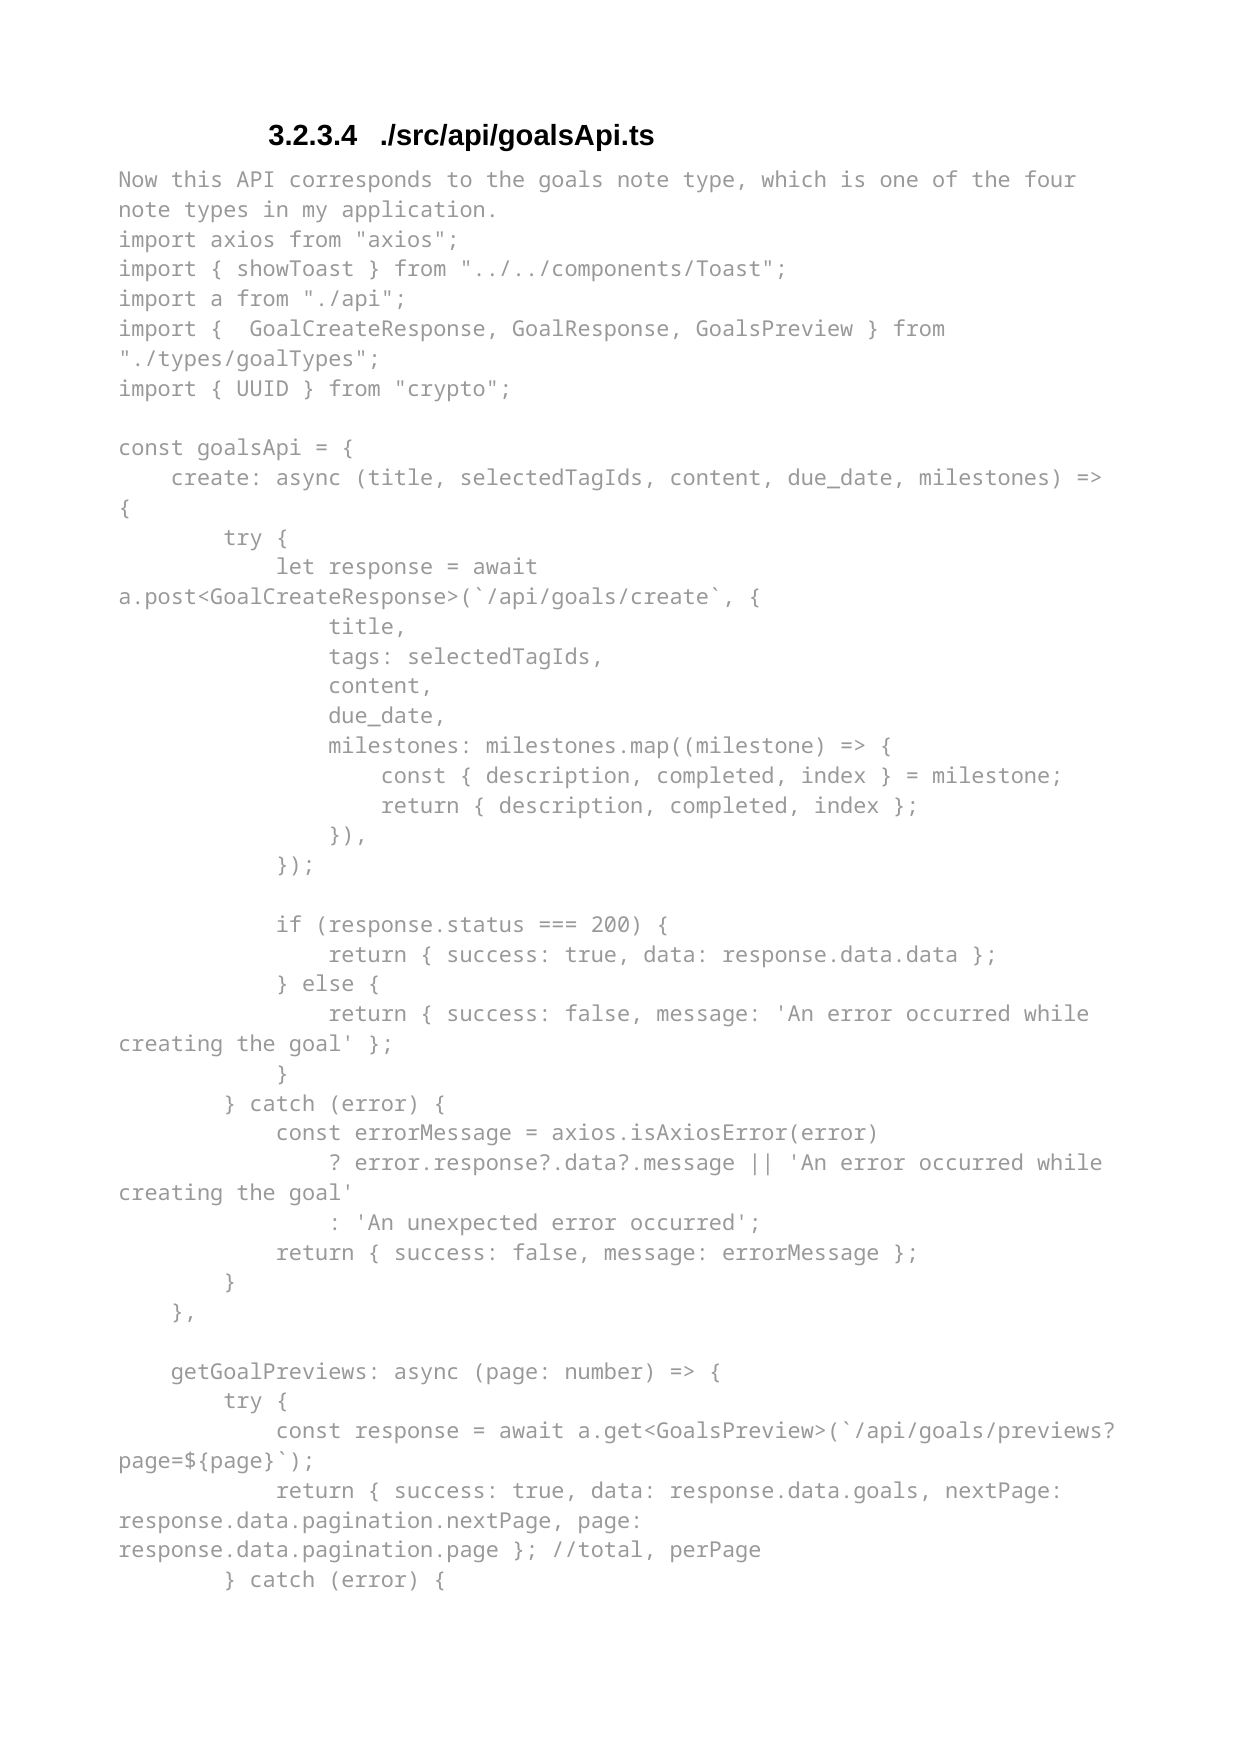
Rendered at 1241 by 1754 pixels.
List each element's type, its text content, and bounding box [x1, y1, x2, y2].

text import { UUID } from "crypto"; [118, 373, 1122, 402]
text return { success: true, data: response.data.data }; [118, 939, 1122, 968]
text } catch (error) { [118, 1564, 1122, 1594]
subtitle ./src/api/goalsApi.ts [268, 118, 1122, 152]
text getGoalPreviews: async (page: number) => { [118, 1356, 1122, 1386]
text : 'An unexpected error occurred'; [118, 1207, 1122, 1237]
text return { success: false, message: 'An error occurred while creating the goal' }; [118, 998, 1122, 1058]
text ? error.response?.data?.message || 'An error occurred while creating the goal' [118, 1147, 1122, 1207]
text title, [118, 611, 1122, 641]
text Now this API corresponds to the goals note type, which is one of the four note types in my application. import axios from "axios"; [118, 164, 1122, 253]
text const goalsApi = { [118, 432, 1122, 462]
text try { [118, 522, 1122, 551]
text create: async (title, selectedTagIds, content, due_date, milestones) => { [118, 462, 1122, 522]
text }, [118, 1296, 1122, 1326]
text } else { [118, 968, 1122, 998]
text milestones: milestones.map((milestone) => { [118, 730, 1122, 760]
text import { GoalCreateResponse, GoalResponse, GoalsPreview } from "./types/goalTypes"; [118, 313, 1122, 373]
text content, [118, 671, 1122, 700]
text tags: selectedTagIds, [118, 641, 1122, 671]
text const response = await a.get<GoalsPreview>(`/api/goals/previews?page=${page}`); [118, 1415, 1122, 1475]
text due_date, [118, 700, 1122, 730]
text try { [118, 1386, 1122, 1415]
text } [118, 1266, 1122, 1296]
text return { success: true, data: response.data.goals, nextPage: response.data.pagination.nextPage, page: response.data.pagination.page }; //total, perPage [118, 1475, 1122, 1564]
text const errorMessage = axios.isAxiosError(error) [118, 1117, 1122, 1147]
text } catch (error) { [118, 1088, 1122, 1117]
text } [118, 1058, 1122, 1088]
text }), [118, 819, 1122, 849]
text }); [118, 849, 1122, 879]
text let response = await a.post<GoalCreateResponse>(`/api/goals/create`, { [118, 551, 1122, 611]
text import { showToast } from "../../components/Toast"; [118, 253, 1122, 283]
text return { success: false, message: errorMessage }; [118, 1237, 1122, 1266]
text const { description, completed, index } = milestone; [118, 760, 1122, 790]
text if (response.status === 200) { [118, 909, 1122, 939]
text import a from "./api"; [118, 283, 1122, 313]
text return { description, completed, index }; [118, 790, 1122, 819]
